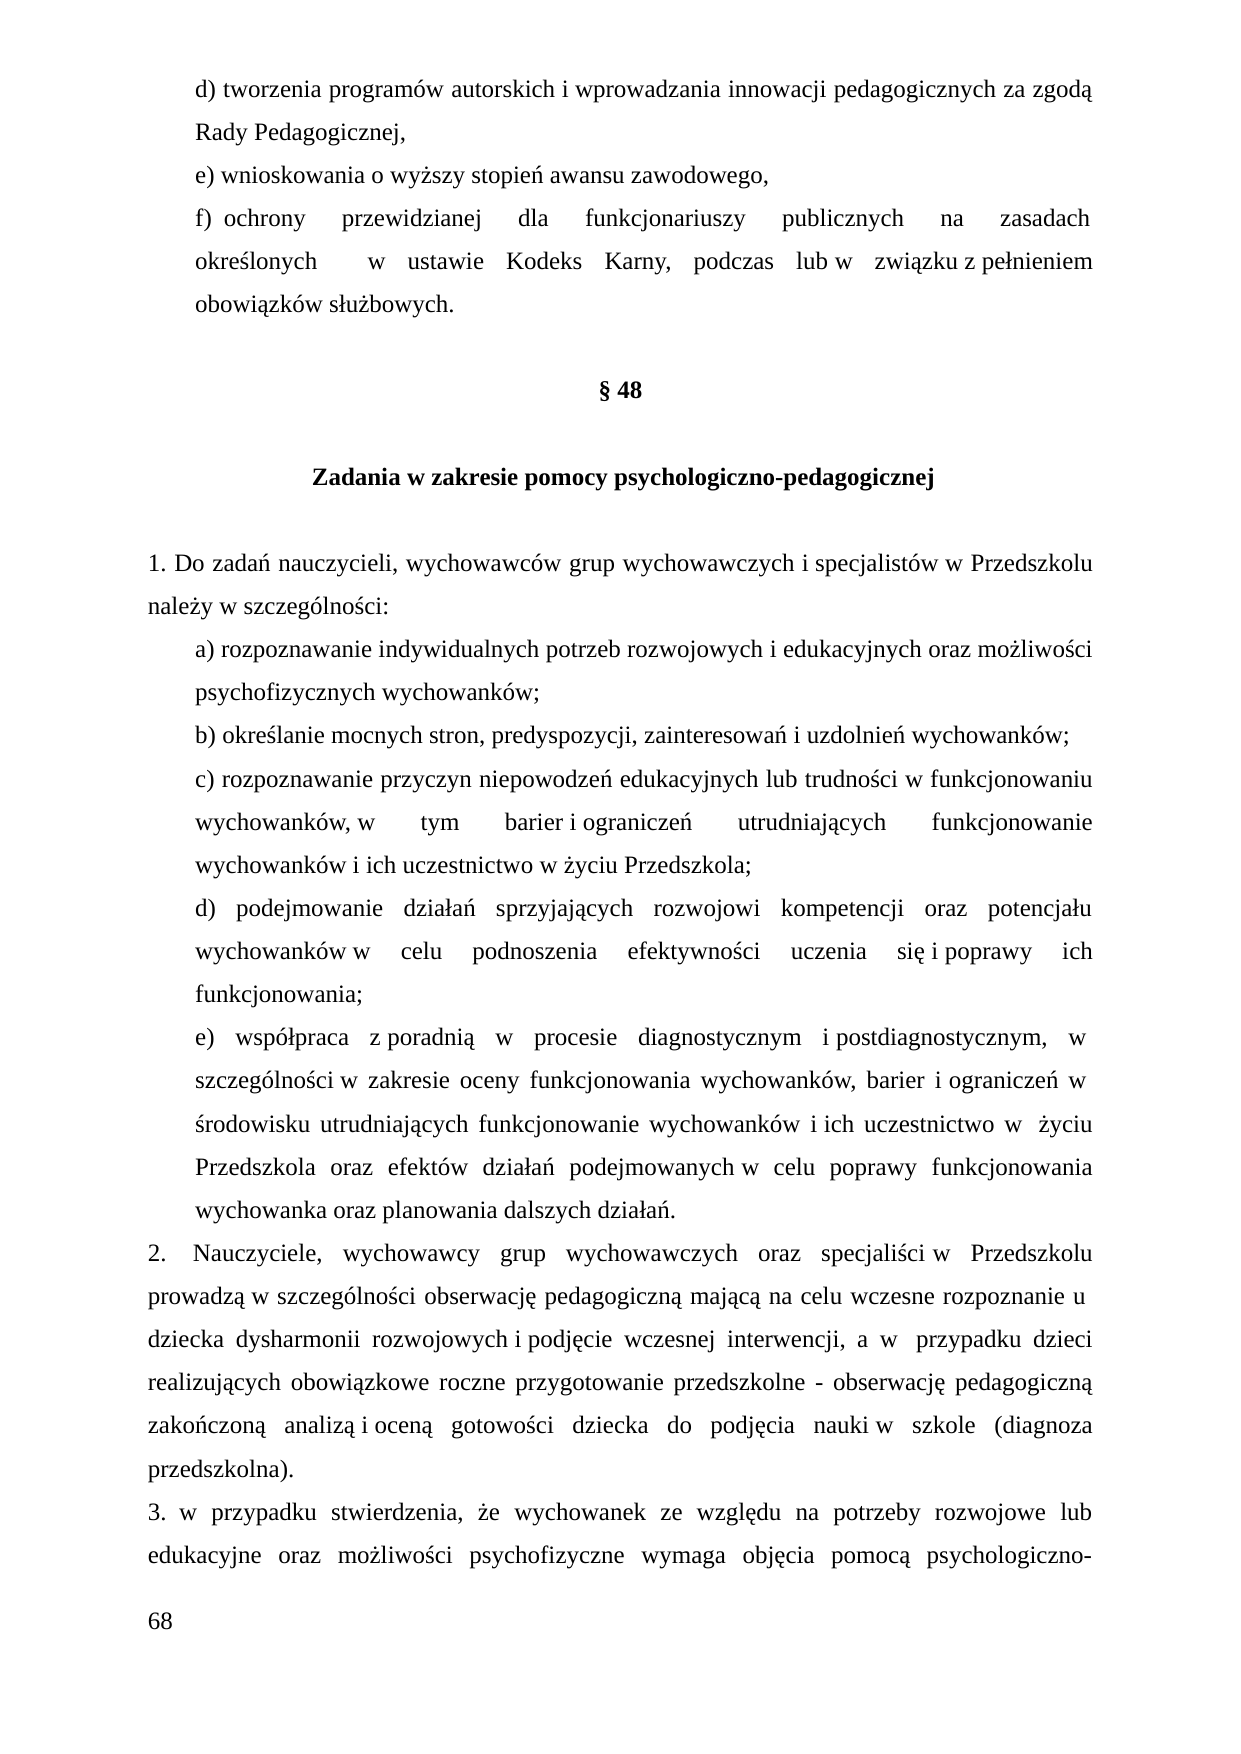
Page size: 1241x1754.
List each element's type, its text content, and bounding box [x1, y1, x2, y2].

text d) tworzenia programów autorskich i wprowadzania innowacji pedagogicznych za zgodą Rady Pedagogicznej, [195, 74, 1093, 146]
text 2. Nauczyciele, wychowawcy grup wychowawczych oraz specjaliści w Przedszkolu prowadzą w szczególności obserwację pedagogiczną mającą na celu wczesne rozpoznanie u dziecka dysharmonii rozwojowych i podjęcie wczesnej interwencji, a w przypadku dzieci realizujących obowiązkowe roczne przygotowanie przedszkolne - obserwację pedagogiczną zakończoną analizą i oceną gotowości dziecka do podjęcia nauki w szkole (diagnoza przedszkolna). [148, 1238, 1093, 1482]
text d) podejmowanie działań sprzyjających rozwojowi kompetencji oraz potencjału wychowanków w celu podnoszenia efektywności uczenia się i poprawy ich funkcjonowania; [195, 893, 1093, 1008]
text e) wnioskowania o wyższy stopień awansu zawodowego, [195, 160, 1093, 189]
text 1. Do zadań nauczycieli, wychowawców grup wychowawczych i specjalistów w Przedszkolu należy w szczególności: [148, 548, 1093, 620]
text Zadania w zakresie pomocy psychologiczno-pedagogicznej [148, 462, 1093, 491]
text a) rozpoznawanie indywidualnych potrzeb rozwojowych i edukacyjnych oraz możliwości psychofizycznych wychowanków; [195, 634, 1093, 706]
text f) ochrony przewidzianej dla funkcjonariuszy publicznych na zasadach określonych w ustawie Kodeks Karny, podczas lub w związku z pełnieniem obowiązków służbowych. [195, 203, 1093, 318]
text 3. w przypadku stwierdzenia, że wychowanek ze względu na potrzeby rozwojowe lub edukacyjne oraz możliwości psychofizyczne wymaga objęcia pomocą psychologiczno- [148, 1497, 1093, 1569]
text b) określanie mocnych stron, predyspozycji, zainteresowań i uzdolnień wychowanków; [195, 721, 1093, 749]
text § 48 [148, 376, 1093, 404]
text c) rozpoznawanie przyczyn niepowodzeń edukacyjnych lub trudności w funkcjonowaniu wychowanków, w tym barier i ograniczeń utrudniających funkcjonowanie wychowanków i ich uczestnictwo w życiu Przedszkola; [195, 764, 1093, 879]
text e) współpraca z poradnią w procesie diagnostycznym i postdiagnostycznym, w szczególności w zakresie oceny funkcjonowania wychowanków, barier i ograniczeń w środowisku utrudniających funkcjonowanie wychowanków i ich uczestnictwo w życiu Przedszkola oraz efektów działań podejmowanych w celu poprawy funkcjonowania wychowanka oraz planowania dalszych działań. [195, 1022, 1093, 1224]
